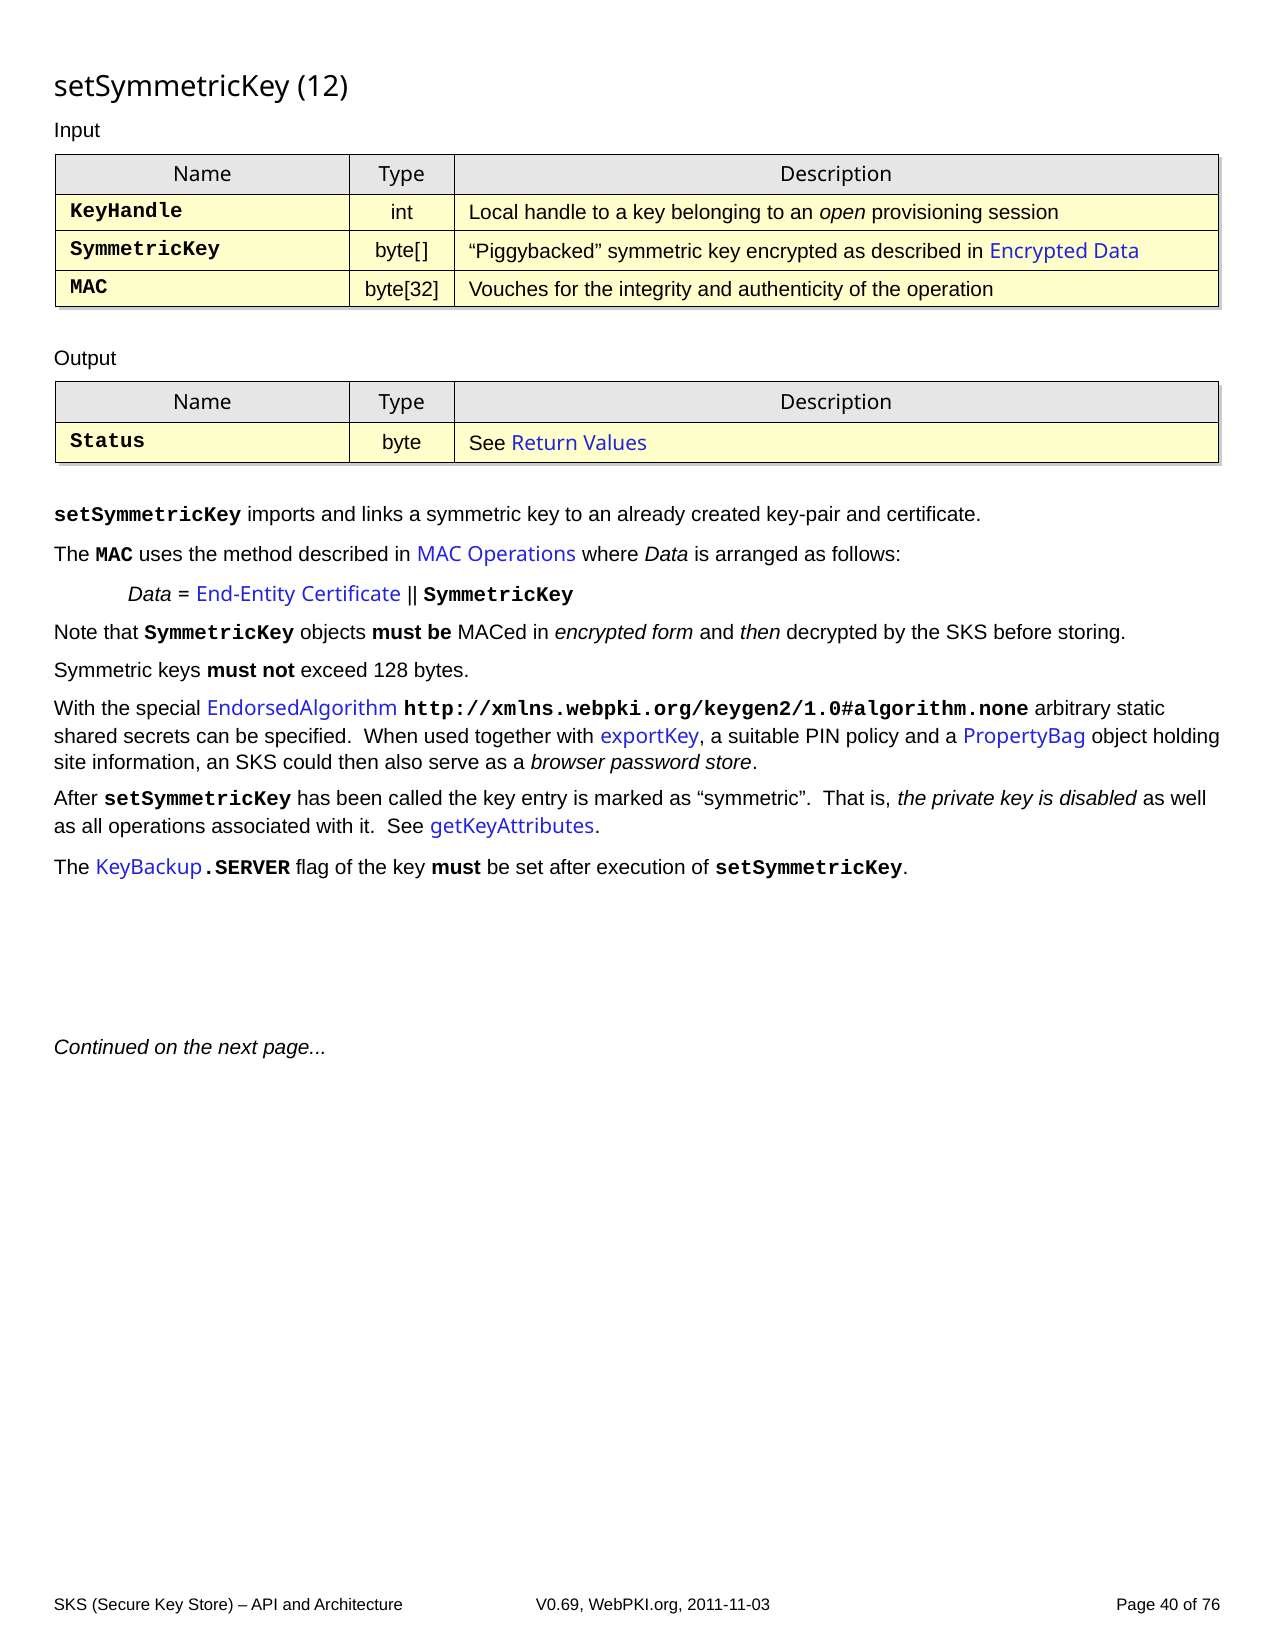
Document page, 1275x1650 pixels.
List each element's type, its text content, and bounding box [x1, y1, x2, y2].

text Output [54, 346, 1221, 369]
table_cell byte⁮[ ] [350, 231, 454, 270]
subtitle setSymmetricKey (12) [54, 66, 1221, 105]
text Continued on the next page... [54, 1035, 1221, 1059]
table_cell Status [56, 423, 349, 462]
text The MAC uses the method described in MAC Operations where Data is arranged as follows: [54, 539, 1221, 568]
table_cell “Piggybacked” symmetric key encrypted as described in Encrypted Data [455, 231, 1218, 270]
table_cell Local handle to a key belonging to an open provisioning session [455, 195, 1218, 230]
table_header Name [56, 382, 349, 422]
text Symmetric keys must not exceed 128 bytes. [54, 657, 1221, 681]
text Data = End-Entity Certificate || SymmetricKey [54, 579, 1221, 608]
table_cell MAC [56, 271, 349, 306]
table_header Description [455, 382, 1218, 422]
table_cell byte⁮[32] [350, 271, 454, 306]
table_header Type [350, 155, 454, 194]
table_header Name [56, 155, 349, 194]
text With the special EndorsedAlgorithm http://xmlns.webpki.org/keygen2/1.0#algorithm.none arbitrary static shared secrets can be specified. When used together with exportKey, a suitable PIN policy and a PropertyBag object holding site information, an SKS could then also serve as a browser password store. [54, 693, 1221, 774]
table_header Description [455, 155, 1218, 194]
text setSymmetricKey imports and links a symmetric key to an already created key-pair and certificate. [54, 502, 1221, 527]
table_cell SymmetricKey [56, 231, 349, 270]
text The KeyBackup.SERVER flag of the key must be set after execution of setSymmetricKey. [54, 852, 1221, 880]
table_cell int [350, 195, 454, 230]
table_cell byte [350, 423, 454, 462]
table_header Type [350, 382, 454, 422]
table_cell KeyHandle [56, 195, 349, 230]
table_cell See Return Values [455, 423, 1218, 462]
table_cell Vouches for the integrity and authenticity of the operation [455, 271, 1218, 306]
text Note that SymmetricKey objects must be MACed in encrypted form and then decrypted by the SKS before storing. [54, 620, 1221, 646]
text After setSymmetricKey has been called the key entry is marked as “symmetric”. That is, the private key is disabled as well as all operations associated with it. See getKeyAttributes. [54, 786, 1221, 840]
text Input [54, 118, 1221, 142]
